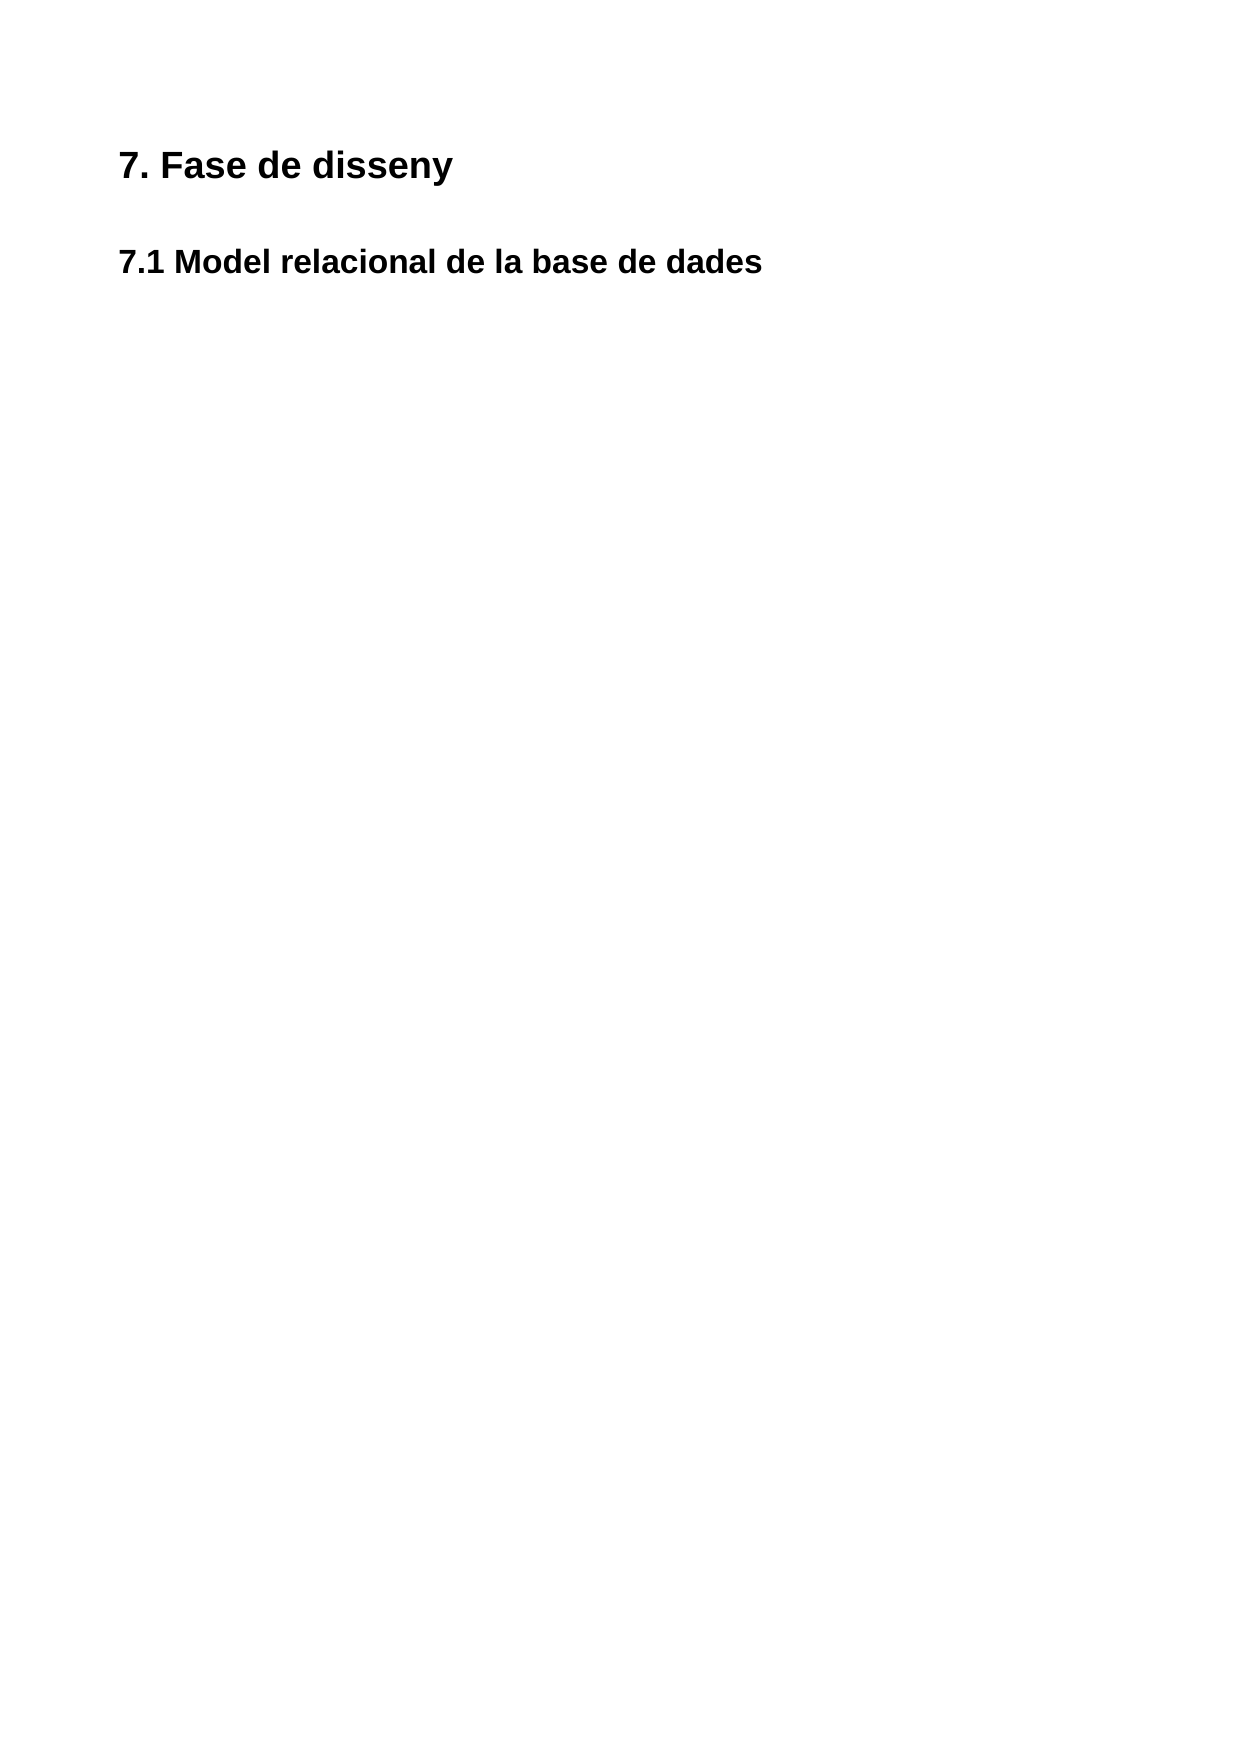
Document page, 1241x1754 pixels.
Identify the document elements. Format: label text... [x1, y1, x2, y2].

subtitle 7.1 Model relacional de la base de dades [118, 242, 1122, 281]
subtitle 7. Fase de disseny [118, 143, 1122, 187]
